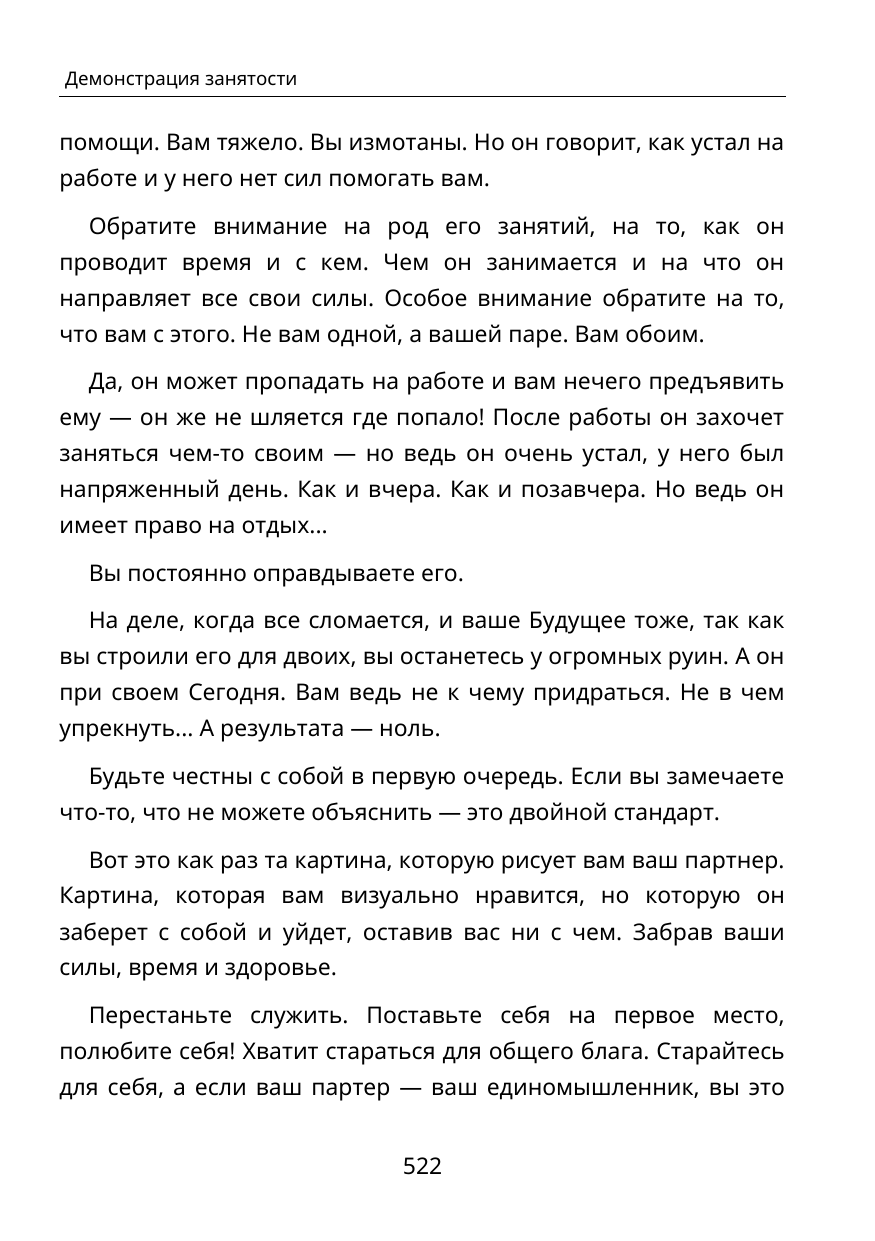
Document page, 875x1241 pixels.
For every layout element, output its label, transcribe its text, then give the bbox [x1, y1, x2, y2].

text Вы постоянно оправдываете его. [59, 557, 786, 588]
text Перестаньте служить. Поставьте себя на первое место, полюбите себя! Хватит стараться для общего блага. Старайтесь для себя, а если ваш партер — ваш единомышленник, вы это [59, 999, 786, 1102]
text На деле, когда все сломается, и ваше Будущее тоже, так как вы строили его для двоих, вы останетесь у огромных руин. А он при своем Сегодня. Вам ведь не к чему придраться. Не в чем упрекнуть... А результата — ноль. [59, 604, 786, 743]
text помощи. Вам тяжело. Вы измотаны. Но он говорит, как устал на работе и у него нет сил помогать вам. [59, 126, 786, 193]
text Обратите внимание на род его занятий, на то, как он проводит время и с кем. Чем он занимается и на что он направляет все свои силы. Особое внимание обратите на то, что вам с этого. Не вам одной, а вашей паре. Вам обоим. [59, 210, 786, 349]
text Будьте честны с собой в первую очередь. Если вы замечаете что-то, что не можете объяснить — это двойной стандарт. [59, 760, 786, 827]
text Да, он может пропадать на работе и вам нечего предъявить ему — он же не шляется где попало! После работы он захочет заняться чем-то своим — но ведь он очень устал, у него был напряженный день. Как и вчера. Как и позавчера. Но ведь он имеет право на отдых... [59, 365, 786, 540]
text Вот это как раз та картина, которую рисует вам ваш партнер. Картина, которая вам визуально нравится, но которую он заберет с собой и уйдет, оставив вас ни с чем. Забрав ваши силы, время и здоровье. [59, 843, 786, 983]
